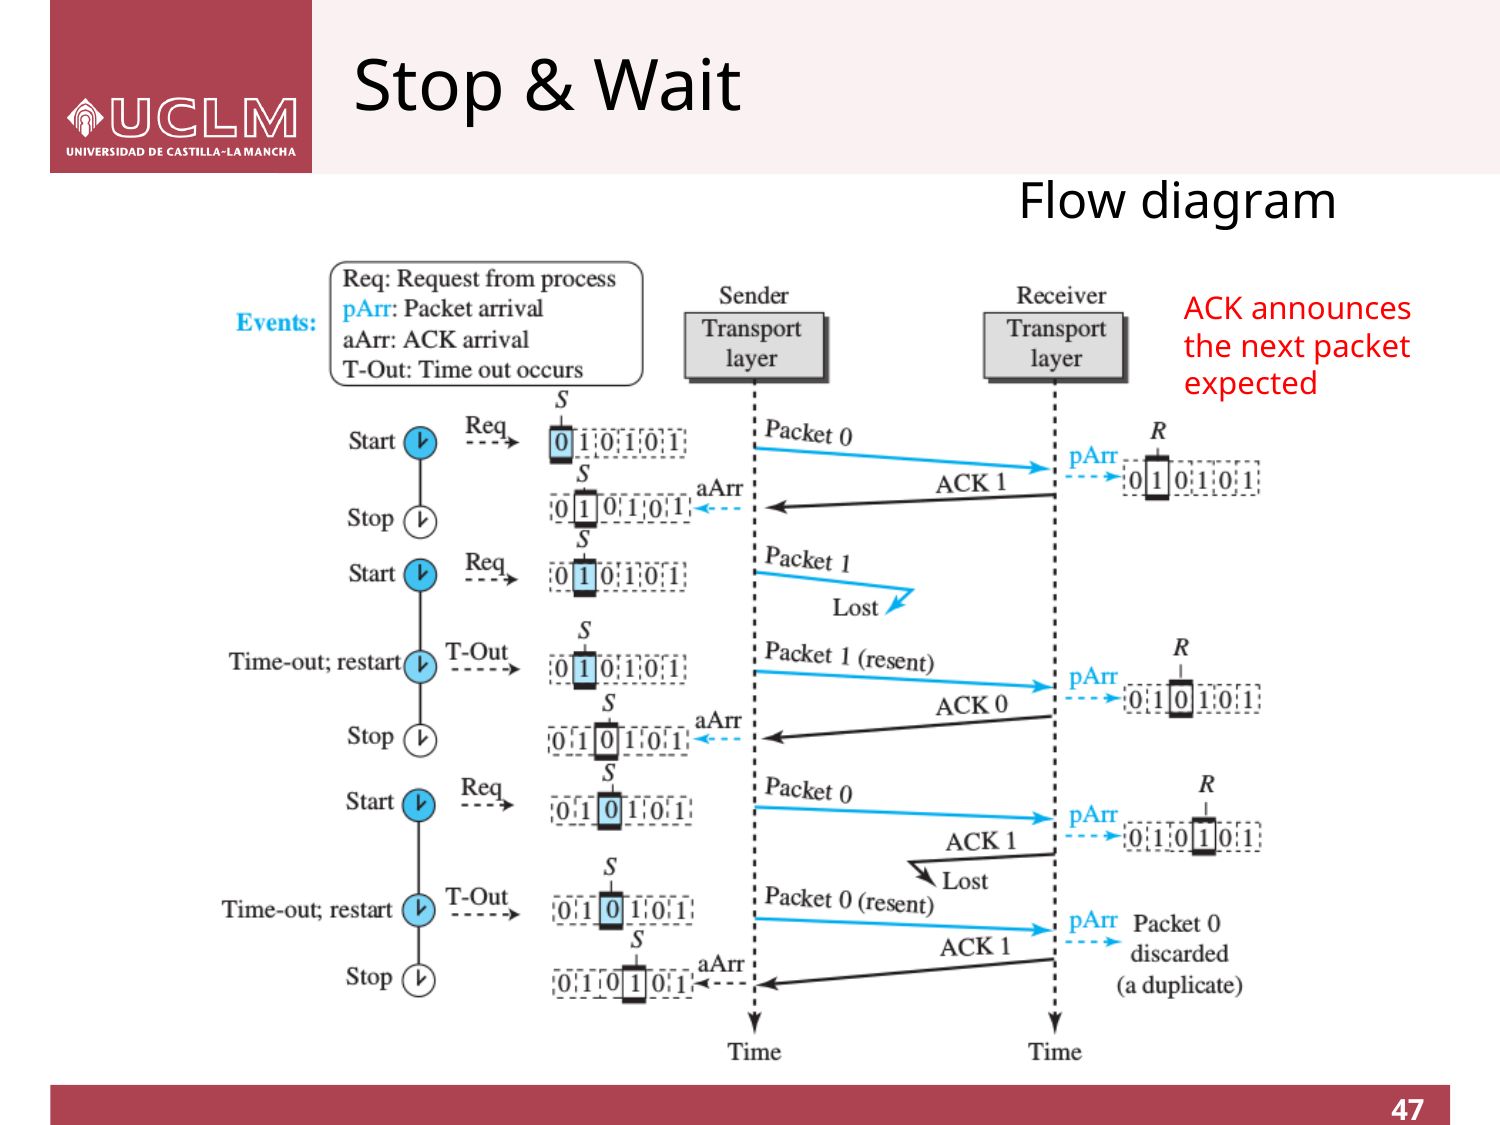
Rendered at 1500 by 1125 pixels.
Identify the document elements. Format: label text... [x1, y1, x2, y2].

title Stop & Wait [353, 6, 1425, 168]
picture [185, 244, 1282, 1084]
text_box ACK announces the next packet expected [1169, 281, 1459, 409]
picture [50, 0, 312, 173]
text_box Flow diagram [1003, 161, 1371, 249]
